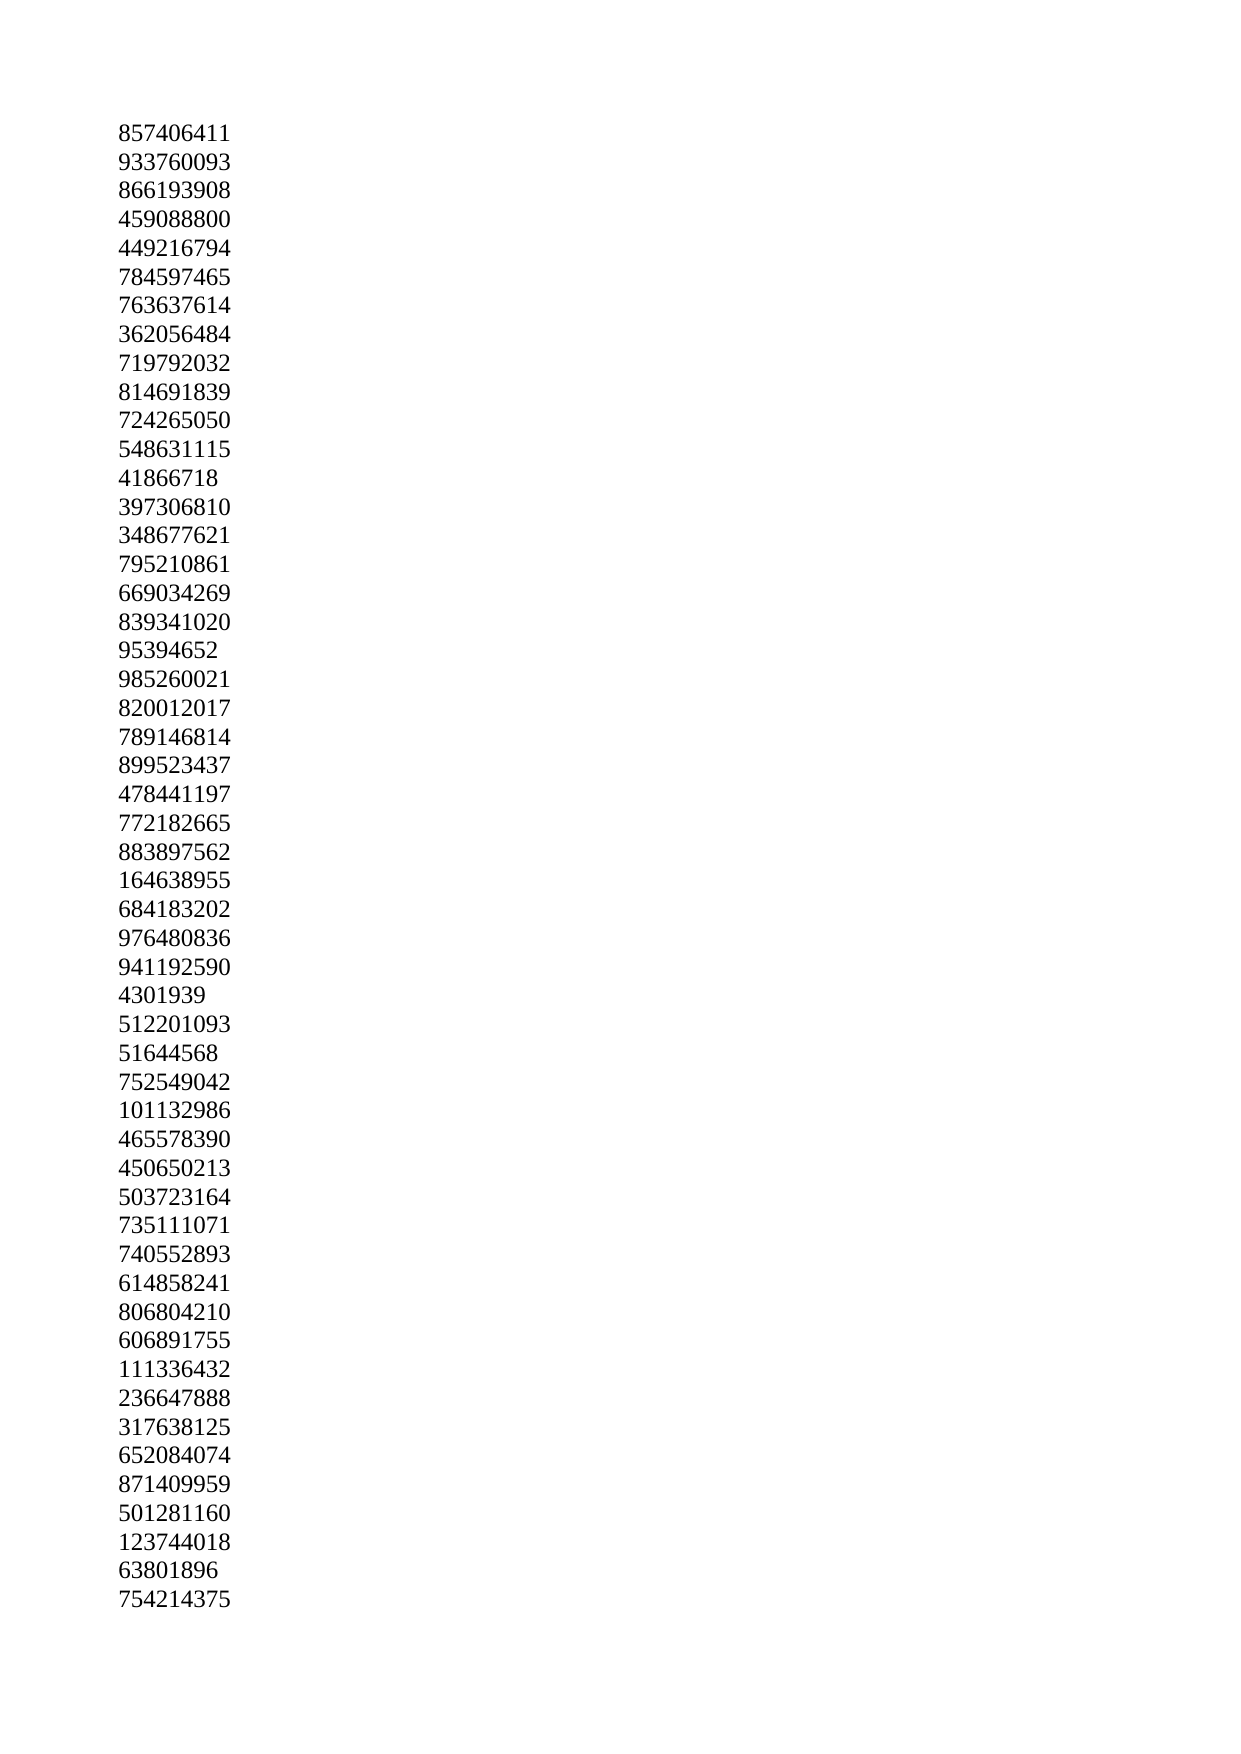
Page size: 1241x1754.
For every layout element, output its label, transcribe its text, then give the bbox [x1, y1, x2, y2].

table_cell 501281160 [118, 1498, 1122, 1527]
table_cell 839341020 [118, 607, 1122, 636]
table_cell 236647888 [118, 1383, 1122, 1412]
table_cell 669034269 [118, 578, 1122, 607]
table_cell 652084074 [118, 1441, 1122, 1469]
table_cell 976480836 [118, 923, 1122, 952]
table_cell 724265050 [118, 406, 1122, 434]
table_cell 684183202 [118, 894, 1122, 923]
table_cell 51644568 [118, 1038, 1122, 1067]
table_cell 478441197 [118, 779, 1122, 808]
table_cell 772182665 [118, 808, 1122, 837]
table_cell 362056484 [118, 319, 1122, 348]
table_cell 4301939 [118, 981, 1122, 1009]
table_cell 857406411 [118, 118, 1122, 147]
table_cell 41866718 [118, 463, 1122, 492]
table_cell 866193908 [118, 176, 1122, 204]
table_cell 459088800 [118, 204, 1122, 233]
table_cell 449216794 [118, 233, 1122, 262]
table_cell 814691839 [118, 377, 1122, 406]
table_cell 795210861 [118, 549, 1122, 578]
table_cell 941192590 [118, 952, 1122, 981]
table_cell 111336432 [118, 1354, 1122, 1383]
table_cell 784597465 [118, 262, 1122, 291]
table_cell 95394652 [118, 636, 1122, 664]
table_cell 719792032 [118, 348, 1122, 377]
table_cell 503723164 [118, 1182, 1122, 1211]
table_cell 63801896 [118, 1556, 1122, 1584]
table_cell 614858241 [118, 1268, 1122, 1297]
table_cell 789146814 [118, 722, 1122, 751]
table_cell 606891755 [118, 1326, 1122, 1354]
table_cell 933760093 [118, 147, 1122, 176]
table_cell 752549042 [118, 1067, 1122, 1096]
table_cell 820012017 [118, 693, 1122, 722]
table_cell 317638125 [118, 1412, 1122, 1441]
table_cell 740552893 [118, 1239, 1122, 1268]
table_cell 397306810 [118, 492, 1122, 521]
table_cell 871409959 [118, 1469, 1122, 1498]
table_cell 101132986 [118, 1096, 1122, 1124]
table_cell 123744018 [118, 1527, 1122, 1556]
table_cell 883897562 [118, 837, 1122, 866]
table_cell 754214375 [118, 1584, 1122, 1613]
table_cell 450650213 [118, 1153, 1122, 1182]
table_cell 806804210 [118, 1297, 1122, 1326]
table_cell 985260021 [118, 664, 1122, 693]
table_cell 548631115 [118, 434, 1122, 463]
table_cell 348677621 [118, 521, 1122, 549]
table_cell 763637614 [118, 291, 1122, 319]
table_cell 899523437 [118, 751, 1122, 779]
table_cell 465578390 [118, 1124, 1122, 1153]
table_cell 164638955 [118, 866, 1122, 894]
table_cell 735111071 [118, 1211, 1122, 1239]
table_cell 512201093 [118, 1009, 1122, 1038]
